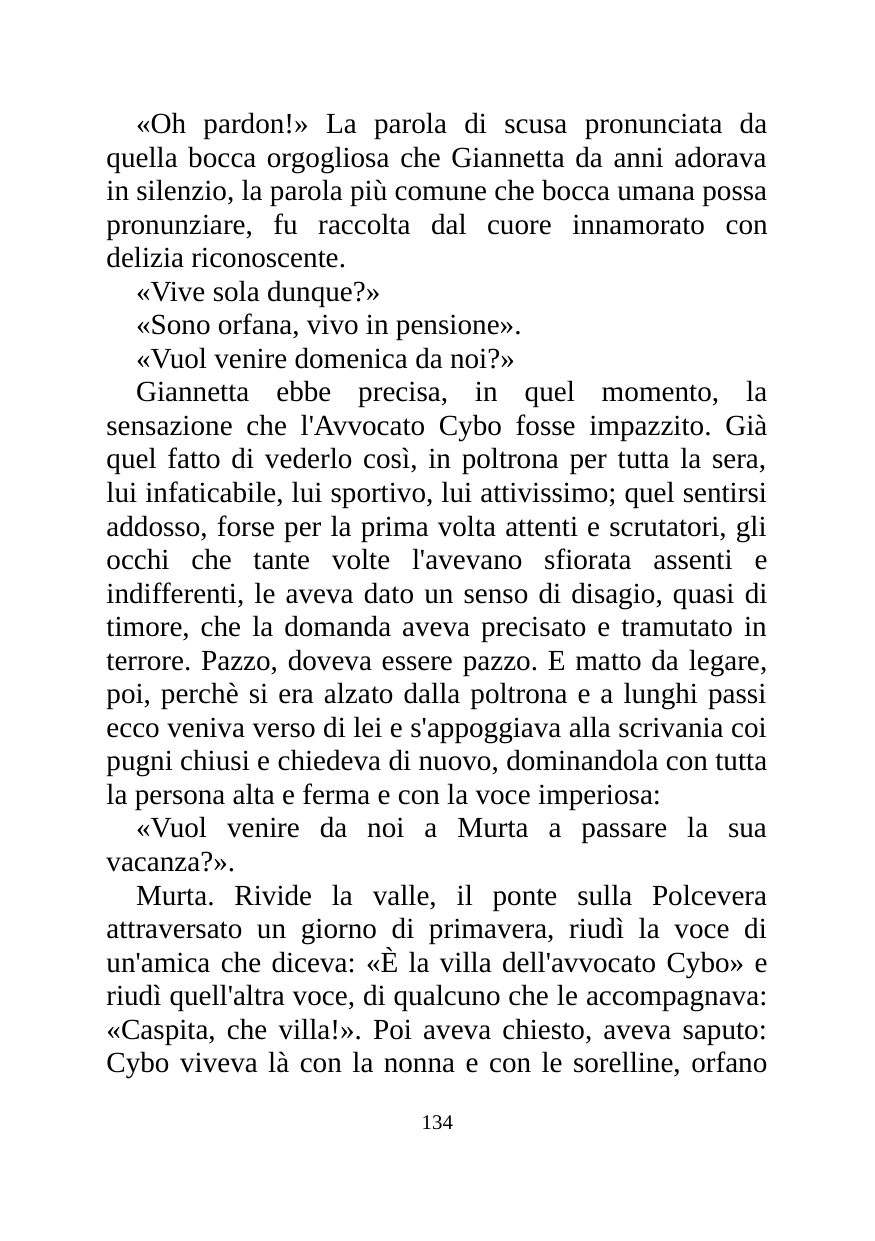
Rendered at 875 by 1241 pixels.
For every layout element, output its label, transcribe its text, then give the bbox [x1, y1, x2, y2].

text «Oh pardon!» La parola di scusa pronunciata da quella bocca orgogliosa che Giannetta da anni adorava in silenzio, la parola più comune che bocca umana possa pronunziare, fu raccolta dal cuore innamorato con delizia riconoscente. [106, 106, 768, 274]
text «Vive sola dunque?» [106, 274, 768, 307]
text «Vuol venire domenica da noi?» [106, 341, 768, 374]
text «Sono orfana, vivo in pensione». [106, 307, 768, 341]
text Murta. Rivide la valle, il ponte sulla Polcevera attraversato un giorno di primavera, riudì la voce di un'amica che diceva: «È la villa dell'avvocato Cybo» e riudì quell'altra voce, di qualcuno che le accompagnava: «Caspita, che villa!». Poi aveva chiesto, aveva saputo: Cybo viveva là con la nonna e con le sorelline, orfano [106, 878, 768, 1079]
text Giannetta ebbe precisa, in quel momento, la sensazione che l'Avvocato Cybo fosse impazzito. Già quel fatto di vederlo così, in poltrona per tutta la sera, lui infaticabile, lui sportivo, lui attivissimo; quel sentirsi addosso, forse per la prima volta attenti e scrutatori, gli occhi che tante volte l'avevano sfiorata assenti e indifferenti, le aveva dato un senso di disagio, quasi di timore, che la domanda aveva precisato e tramutato in terrore. Pazzo, doveva essere pazzo. E matto da legare, poi, perchè si era alzato dalla poltrona e a lunghi passi ecco veniva verso di lei e s'appoggiava alla scrivania coi pugni chiusi e chiedeva di nuovo, dominandola con tutta la persona alta e ferma e con la voce imperiosa: [106, 374, 768, 811]
text «Vuol venire da noi a Murta a passare la sua vacanza?». [106, 811, 768, 878]
